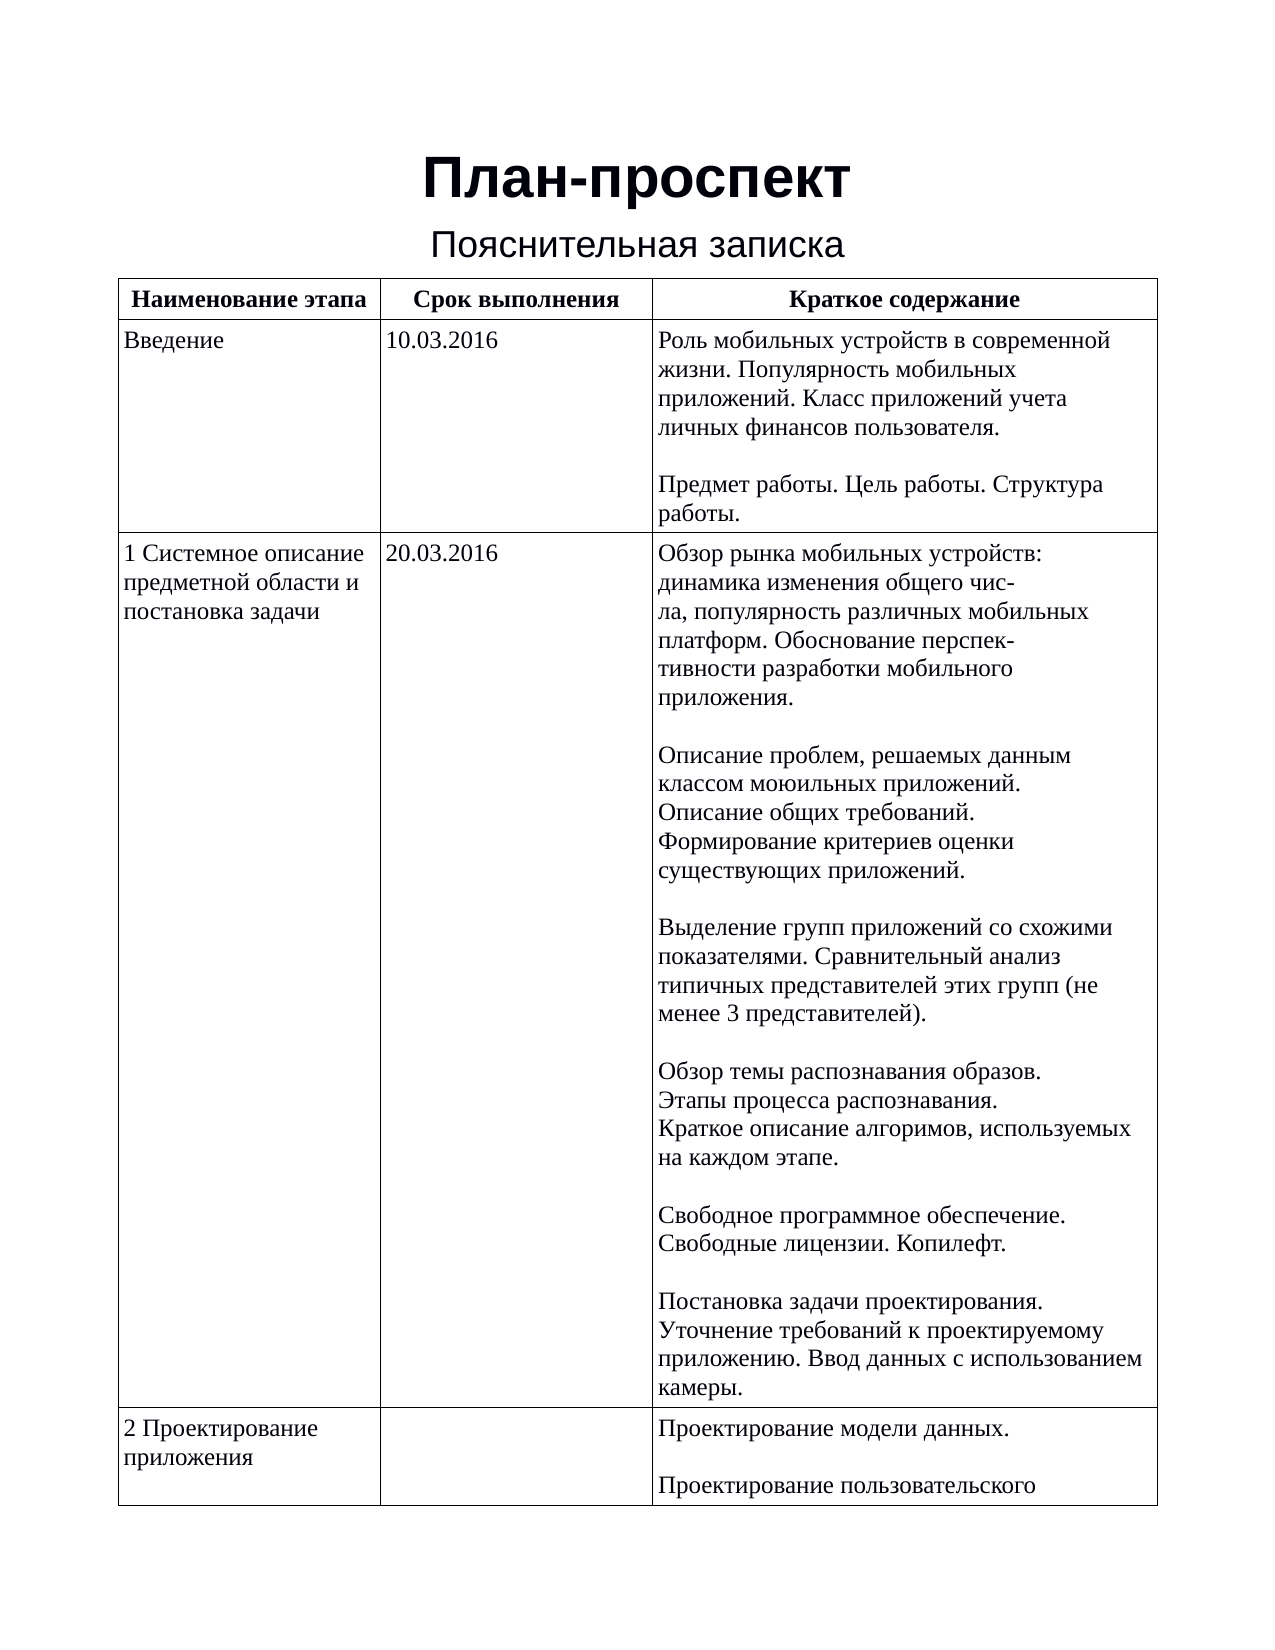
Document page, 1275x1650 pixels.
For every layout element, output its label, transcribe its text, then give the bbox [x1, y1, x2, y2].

table_header Краткое содержание [653, 279, 1157, 319]
table_cell 2 Проектирование приложения [119, 1408, 380, 1505]
table_cell Введение [119, 320, 380, 532]
table_cell 20.03.2016 [381, 533, 652, 1407]
title План-проспект [118, 143, 1157, 210]
table_cell [381, 1408, 652, 1505]
table_header Наименование этапа [119, 279, 380, 319]
table_header Срок выполнения [381, 279, 652, 319]
table_cell Обзор рынка мобильных устройств: динамика изменения общего чис- ла, популярность различных мобильных платформ. Обоснование перспек- тивности разработки мобильного приложения. Описание проблем, решаемых данным классом моюильных приложений. Описание общих требований. Формирование критериев оценки существующих приложений. Выделение групп приложений со схожими показателями. Сравнительный анализ типичных представителей этих групп (не менее 3 представителей). Обзор темы распознавания образов. Этапы процесса распознавания. Краткое описание алгоримов, используемых на каждом этапе. Свободное программное обеспечение. Свободные лицензии. Копилефт. Постановка задачи проектирования. Уточнение требований к проектируемому приложению. Ввод данных с использованием камеры. [653, 533, 1157, 1407]
subtitle Пояснительная записка [118, 223, 1157, 266]
table_cell Проектирование модели данных. Проектирование пользовательского [653, 1408, 1157, 1505]
table_cell 10.03.2016 [381, 320, 652, 532]
table_cell 1 Системное описание предметной области и постановка задачи [119, 533, 380, 1407]
table_cell Роль мобильных устройств в современной жизни. Популярность мобильных приложений. Класс приложений учета личных финансов пользователя. Предмет работы. Цель работы. Структура работы. [653, 320, 1157, 532]
